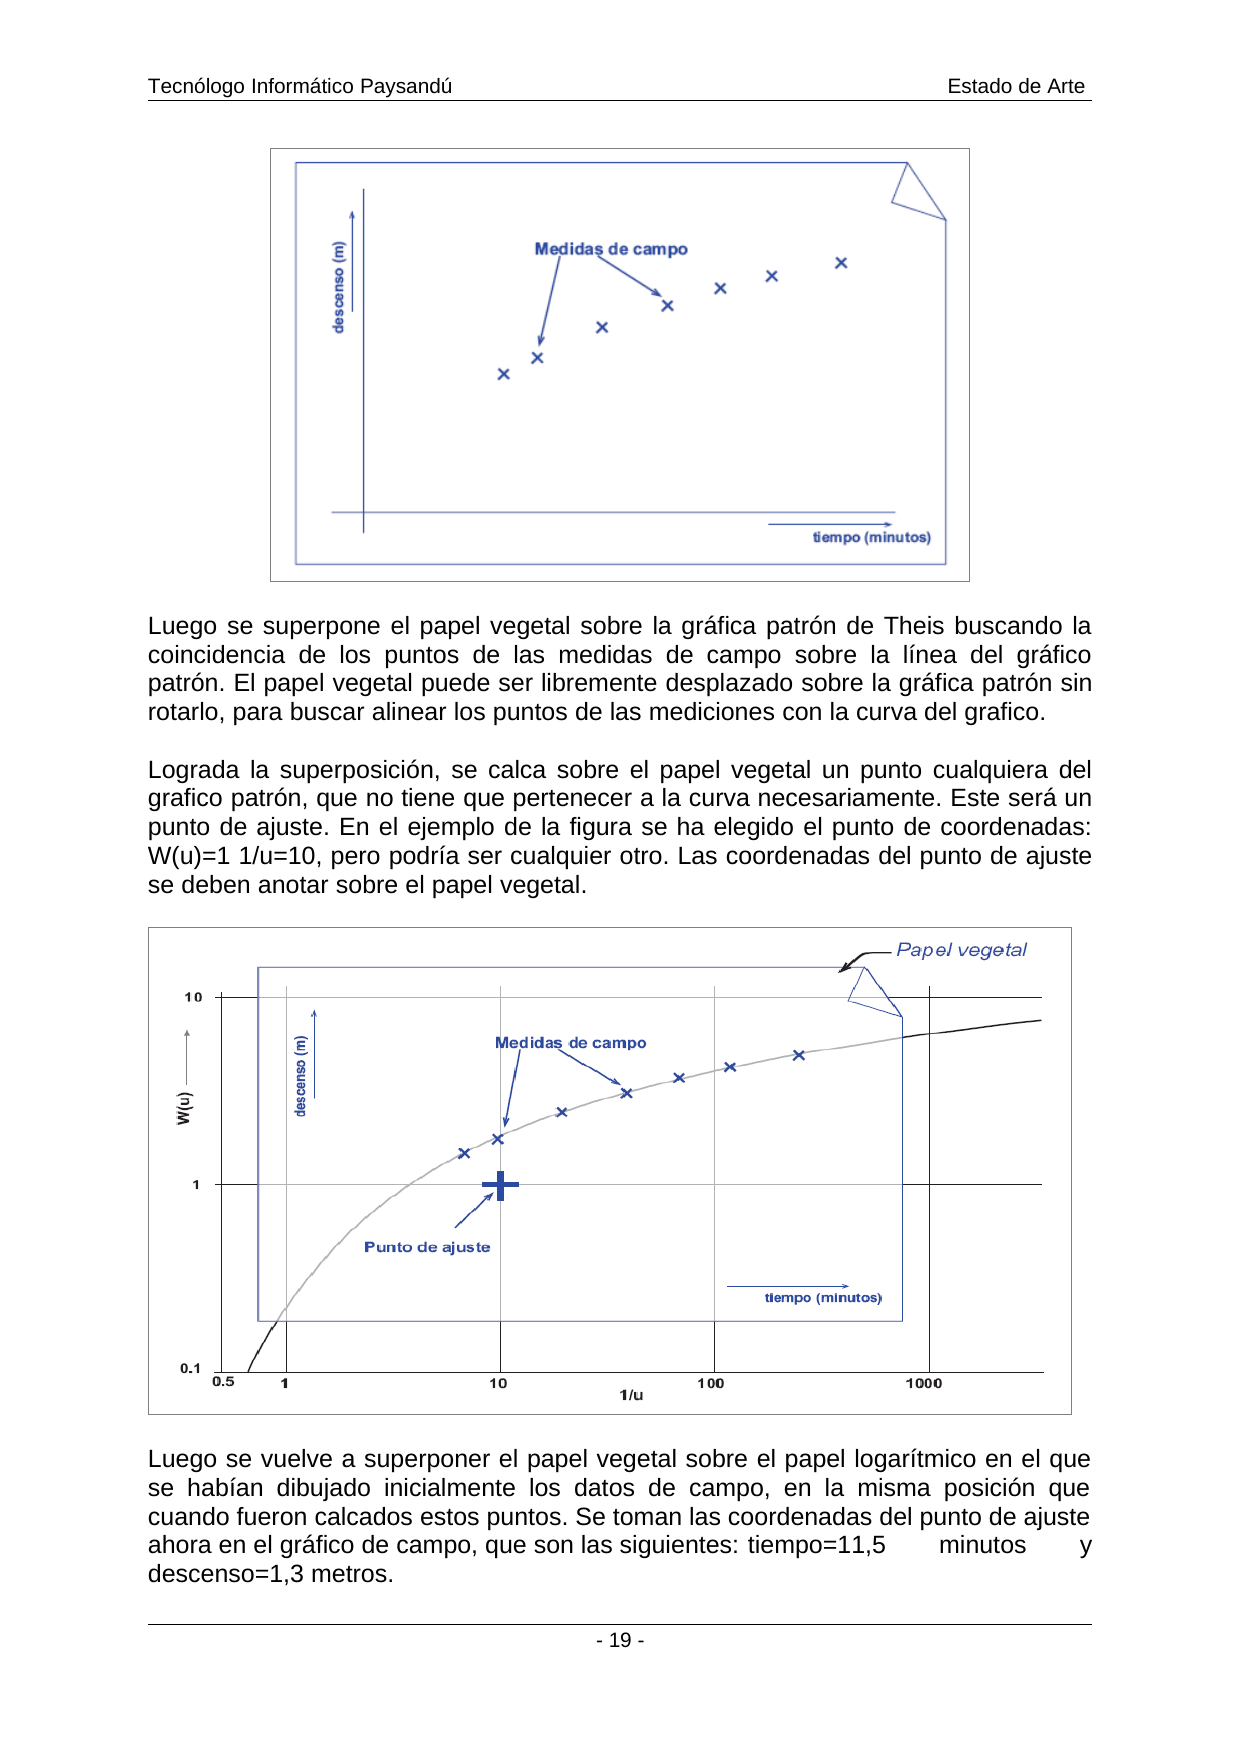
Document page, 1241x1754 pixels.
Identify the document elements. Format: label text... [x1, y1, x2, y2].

text Lograda la superposición, se calca sobre el papel vegetal un punto cualquiera del grafico patrón, que no tiene que pertenecer a la curva necesariamente. Este será un punto de ajuste. En el ejemplo de la figura se ha elegido el punto de coordenadas: W(u)=1 1/u=10, pero podría ser cualquier otro. Las coordenadas del punto de ajuste se deben anotar sobre el papel vegetal. [148, 755, 1092, 898]
text Luego se superpone el papel vegetal sobre la gráfica patrón de Theis buscando la coincidencia de los puntos de las medidas de campo sobre la línea del gráfico patrón. El papel vegetal puede ser libremente desplazado sobre la gráfica patrón sin rotarlo, para buscar alinear los puntos de las mediciones con la curva del grafico. [148, 611, 1092, 726]
text Luego se vuelve a superponer el papel vegetal sobre el papel logarítmico en el que se habían dibujado inicialmente los datos de campo, en la misma posición que cuando fueron calcados estos puntos. Se toman las coordenadas del punto de ajuste ahora en el gráfico de campo, que son las siguientes: tiempo=11,5 minutos y descenso=1,3 metros. [148, 1444, 1092, 1588]
